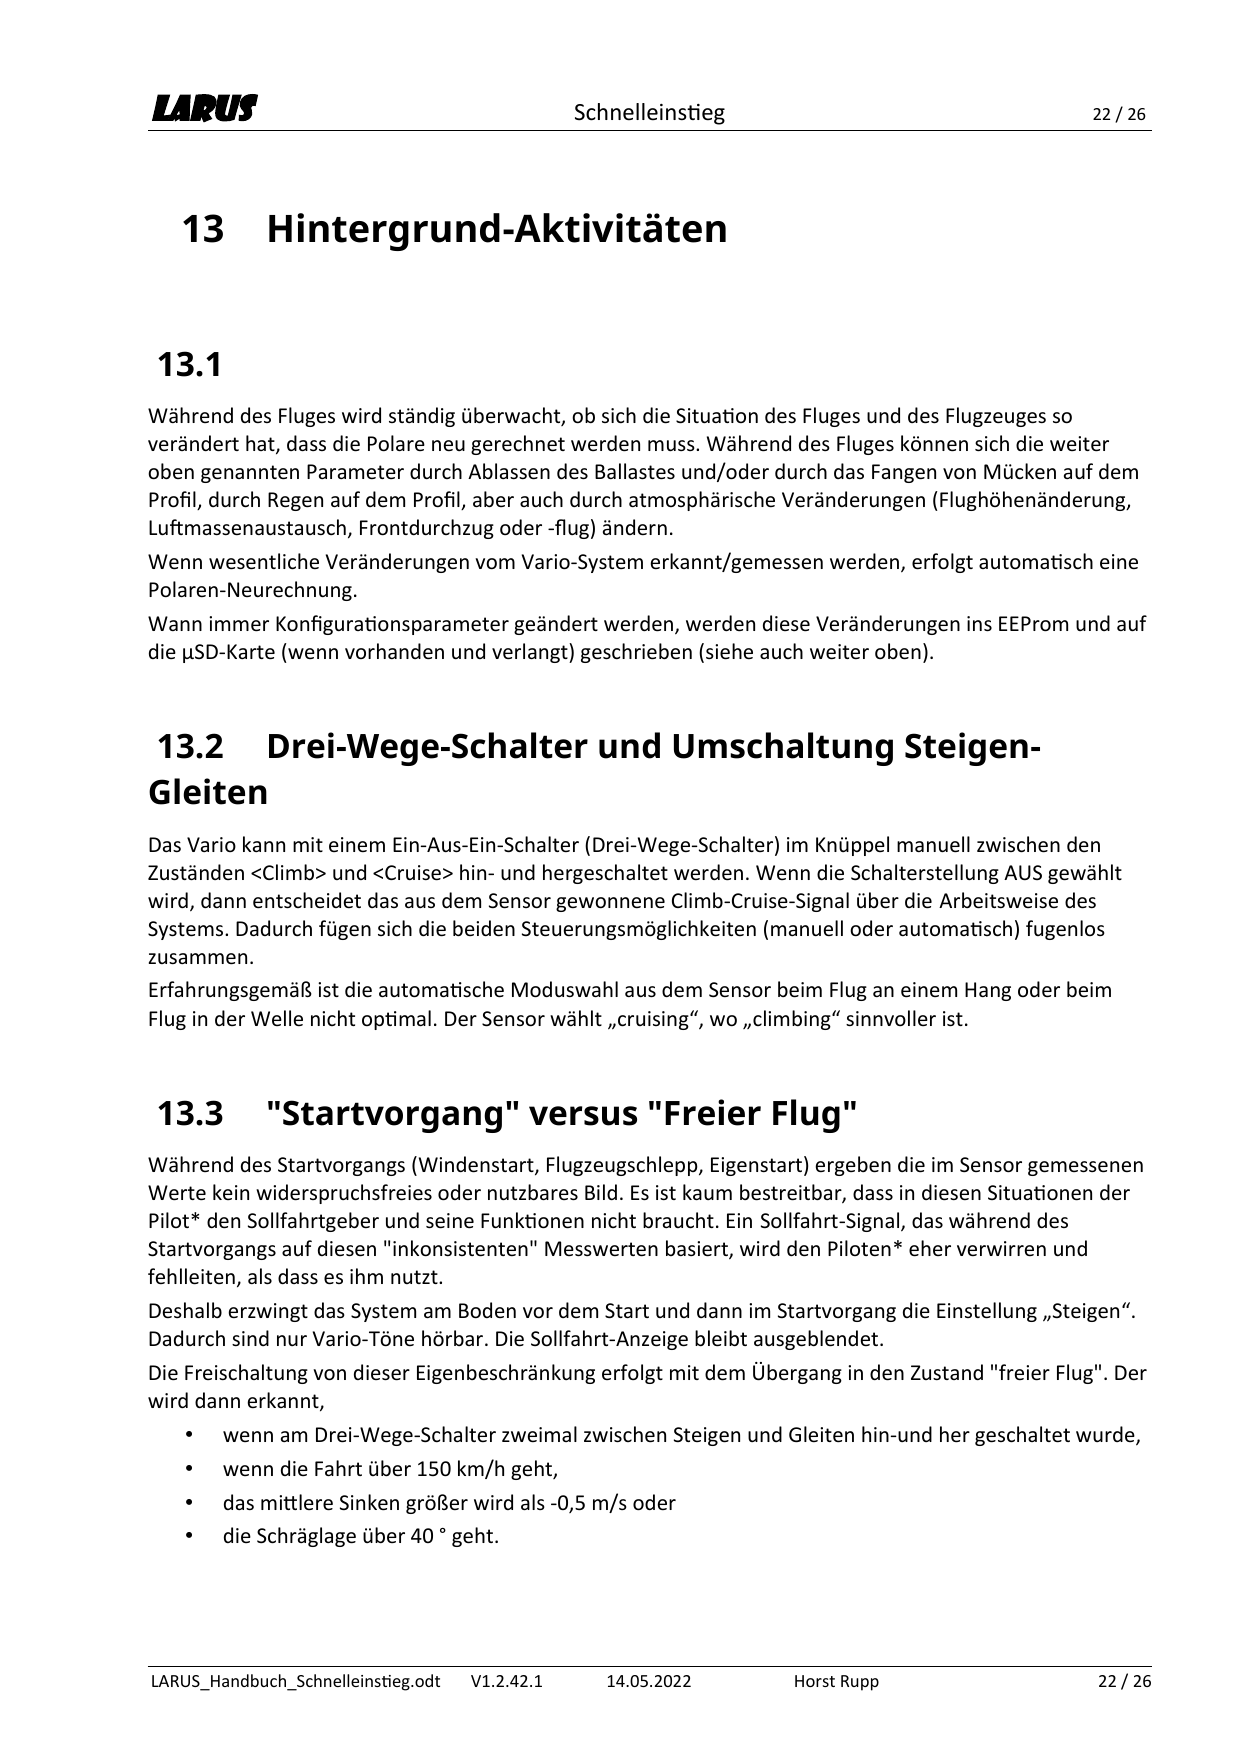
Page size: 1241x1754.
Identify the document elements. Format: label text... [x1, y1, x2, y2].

list wenn die Fahrt über 150 km/h geht, [185, 1454, 1152, 1482]
subtitle Hintergrund-Aktivitäten [148, 167, 1128, 277]
text Wann immer Konfigurationsparameter geändert werden, werden diese Veränderungen ins EEProm und auf die µSD-Karte (wenn vorhanden und verlangt) geschrieben (siehe auch weiter oben). [148, 609, 1152, 665]
subtitle "Startvorgang" versus "Freier Flug" [148, 1060, 1152, 1135]
list die Schräglage über 40 ° geht. [185, 1522, 1152, 1550]
subtitle Drei-Wege-Schalter und Umschaltung Steigen-Gleiten [148, 693, 1152, 814]
text Erfahrungsgemäß ist die automatische Moduswahl aus dem Sensor beim Flug an einem Hang oder beim Flug in der Welle nicht optimal. Der Sensor wählt „cruising“, wo „climbing“ sinnvoller ist. [148, 976, 1152, 1032]
text Wenn wesentliche Veränderungen vom Vario-System erkannt/gemessen werden, erfolgt automatisch eine Polaren-Neurechnung. [148, 547, 1152, 603]
list wenn am Drei-Wege-Schalter zweimal zwischen Steigen und Gleiten hin-und her geschaltet wurde, [185, 1420, 1152, 1448]
list das mittlere Sinken größer wird als -0,5 m/s oder [185, 1488, 1152, 1516]
text Während des Fluges wird ständig überwacht, ob sich die Situation des Fluges und des Flugzeuges so verändert hat, dass die Polare neu gerechnet werden muss. Während des Fluges können sich die weiter oben genannten Parameter durch Ablassen des Ballastes und/oder durch das Fangen von Mücken auf dem Profil, durch Regen auf dem Profil, aber auch durch atmosphärische Veränderungen (Flughöhenänderung, Luftmassenaustausch, Frontdurchzug oder -flug) ändern. [148, 401, 1152, 541]
text Deshalb erzwingt das System am Boden vor dem Start und dann im Startvorgang die Einstellung „Steigen“. Dadurch sind nur Vario-Töne hörbar. Die Sollfahrt-Anzeige bleibt ausgeblendet. [148, 1296, 1152, 1352]
text Während des Startvorgangs (Windenstart, Flugzeugschlepp, Eigenstart) ergeben die im Sensor gemessenen Werte kein widerspruchsfreies oder nutzbares Bild. Es ist kaum bestreitbar, dass in diesen Situationen der Pilot* den Sollfahrtgeber und seine Funktionen nicht braucht. Ein Sollfahrt-Signal, das während des Startvorgangs auf diesen "inkonsistenten" Messwerten basiert, wird den Piloten* eher verwirren und fehlleiten, als dass es ihm nutzt. [148, 1150, 1152, 1291]
text Das Vario kann mit einem Ein-Aus-Ein-Schalter (Drei-Wege-Schalter) im Knüppel manuell zwischen den Zuständen <Climb> und <Cruise> hin- und hergeschaltet werden. Wenn die Schalterstellung AUS gewählt wird, dann entscheidet das aus dem Sensor gewonnene Climb-Cruise-Signal über die Arbeitsweise des Systems. Dadurch fügen sich die beiden Steuerungsmöglichkeiten (manuell oder automatisch) fugenlos zusammen. [148, 830, 1152, 970]
text Die Freischaltung von dieser Eigenbeschränkung erfolgt mit dem Übergang in den Zustand "freier Flug". Der wird dann erkannt, [148, 1358, 1152, 1414]
